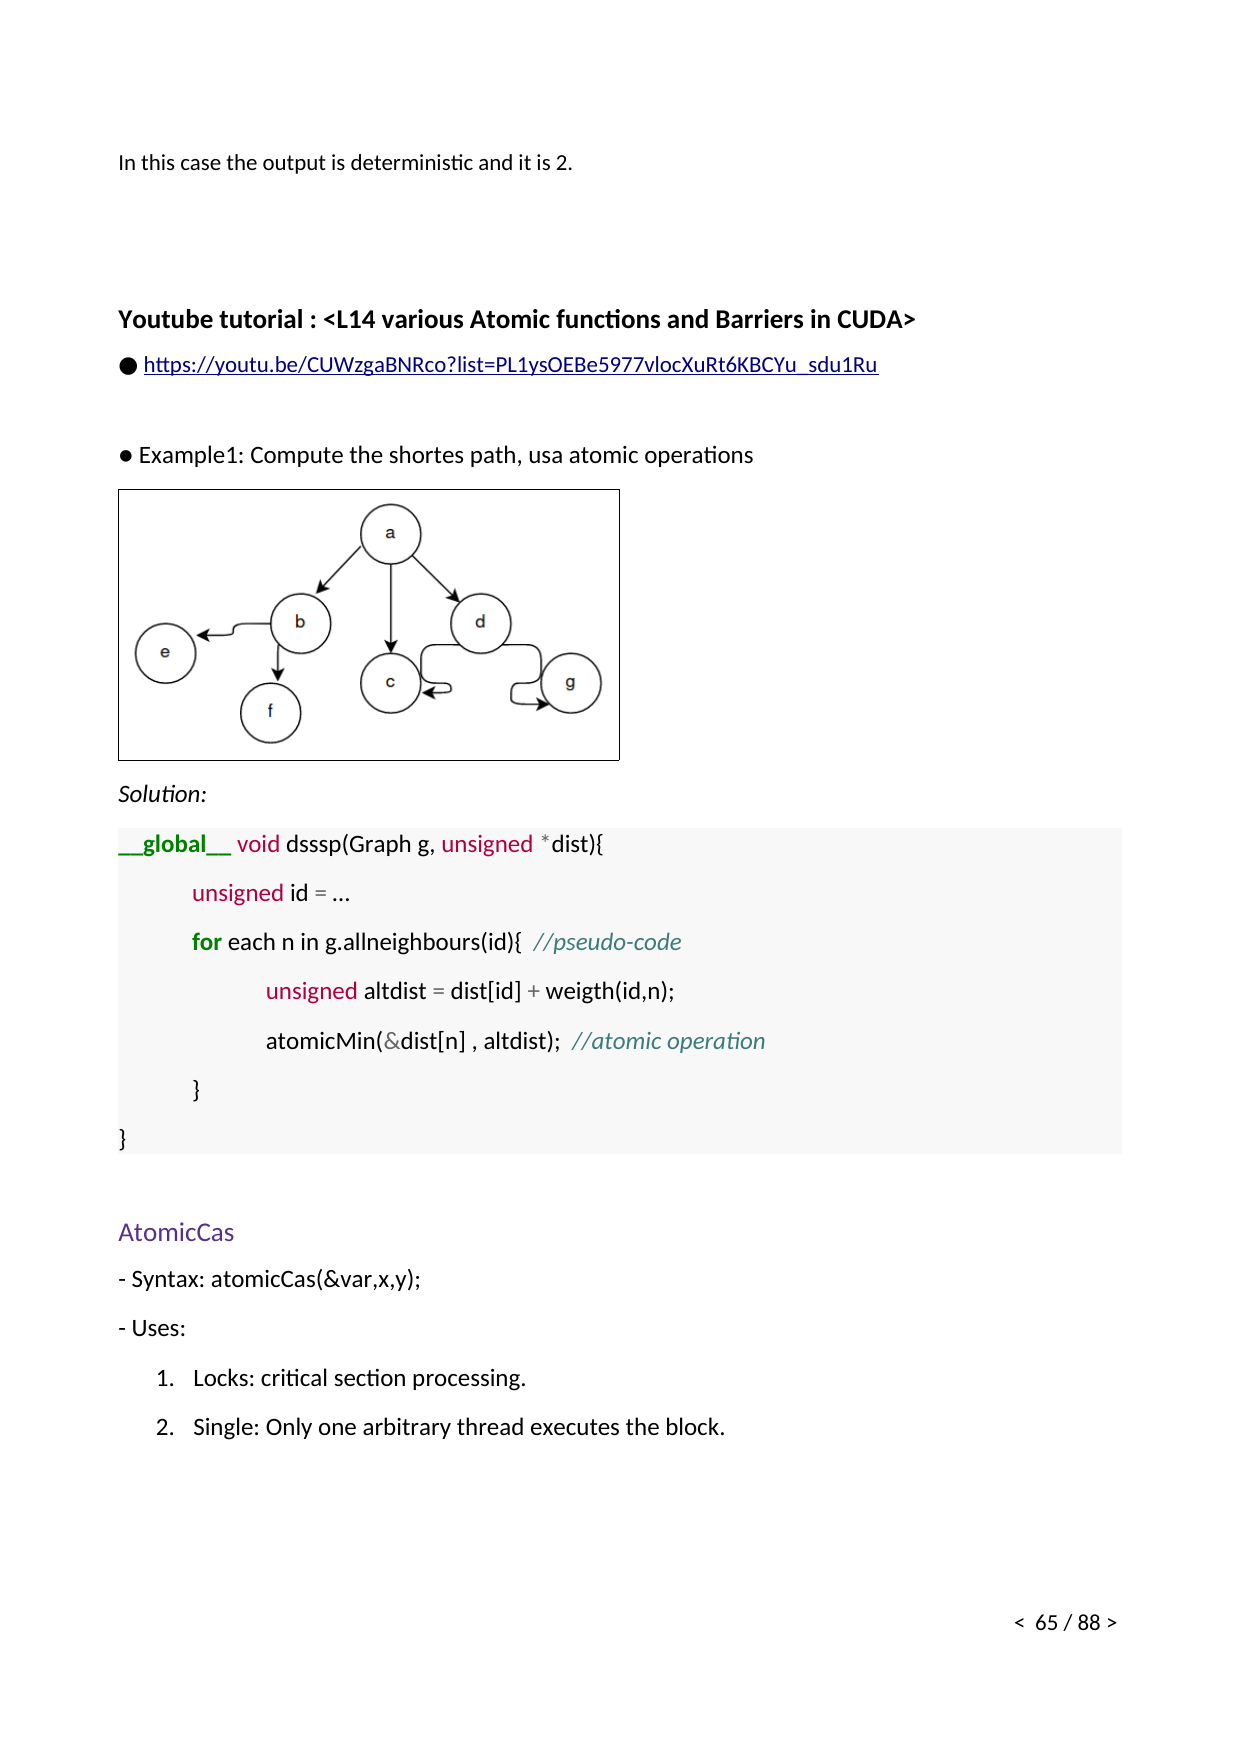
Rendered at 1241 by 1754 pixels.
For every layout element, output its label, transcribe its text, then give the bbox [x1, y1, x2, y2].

text for each n in g.allneighbours(id){ //pseudo-code [118, 926, 1122, 957]
text ● Example1: Compute the shortes path, usa atomic operations [118, 439, 1122, 470]
picture [121, 491, 617, 757]
text unsigned altdist = dist[id] + weigth(id,n); [118, 976, 1122, 1006]
text } [118, 1074, 1122, 1104]
text ● https://youtu.be/CUWzgaBNRco?list=PL1ysOEBe5977vlocXuRt6KBCYu_sdu1Ru [118, 350, 1122, 378]
subtitle Youtube tutorial : <L14 various Atomic functions and Barriers in CUDA> [118, 302, 1122, 335]
text __global__ void dsssp(Graph g, unsigned *dist){ [118, 828, 1122, 858]
text - Syntax: atomicCas(&var,x,y); [118, 1263, 1122, 1293]
text unsigned id = … [118, 877, 1122, 907]
text In this case the output is deterministic and it is 2. [118, 148, 1122, 176]
text atomicMin(&dist[n] , altdist); //atomic operation [118, 1025, 1122, 1055]
text } [118, 1123, 1122, 1154]
subtitle AtomicCas [118, 1215, 1122, 1248]
text Solution: [118, 778, 1122, 809]
list Single: Only one arbitrary thread executes the block. [156, 1412, 1122, 1442]
text - Uses: [118, 1312, 1122, 1343]
list Locks: critical section processing. [156, 1362, 1122, 1392]
